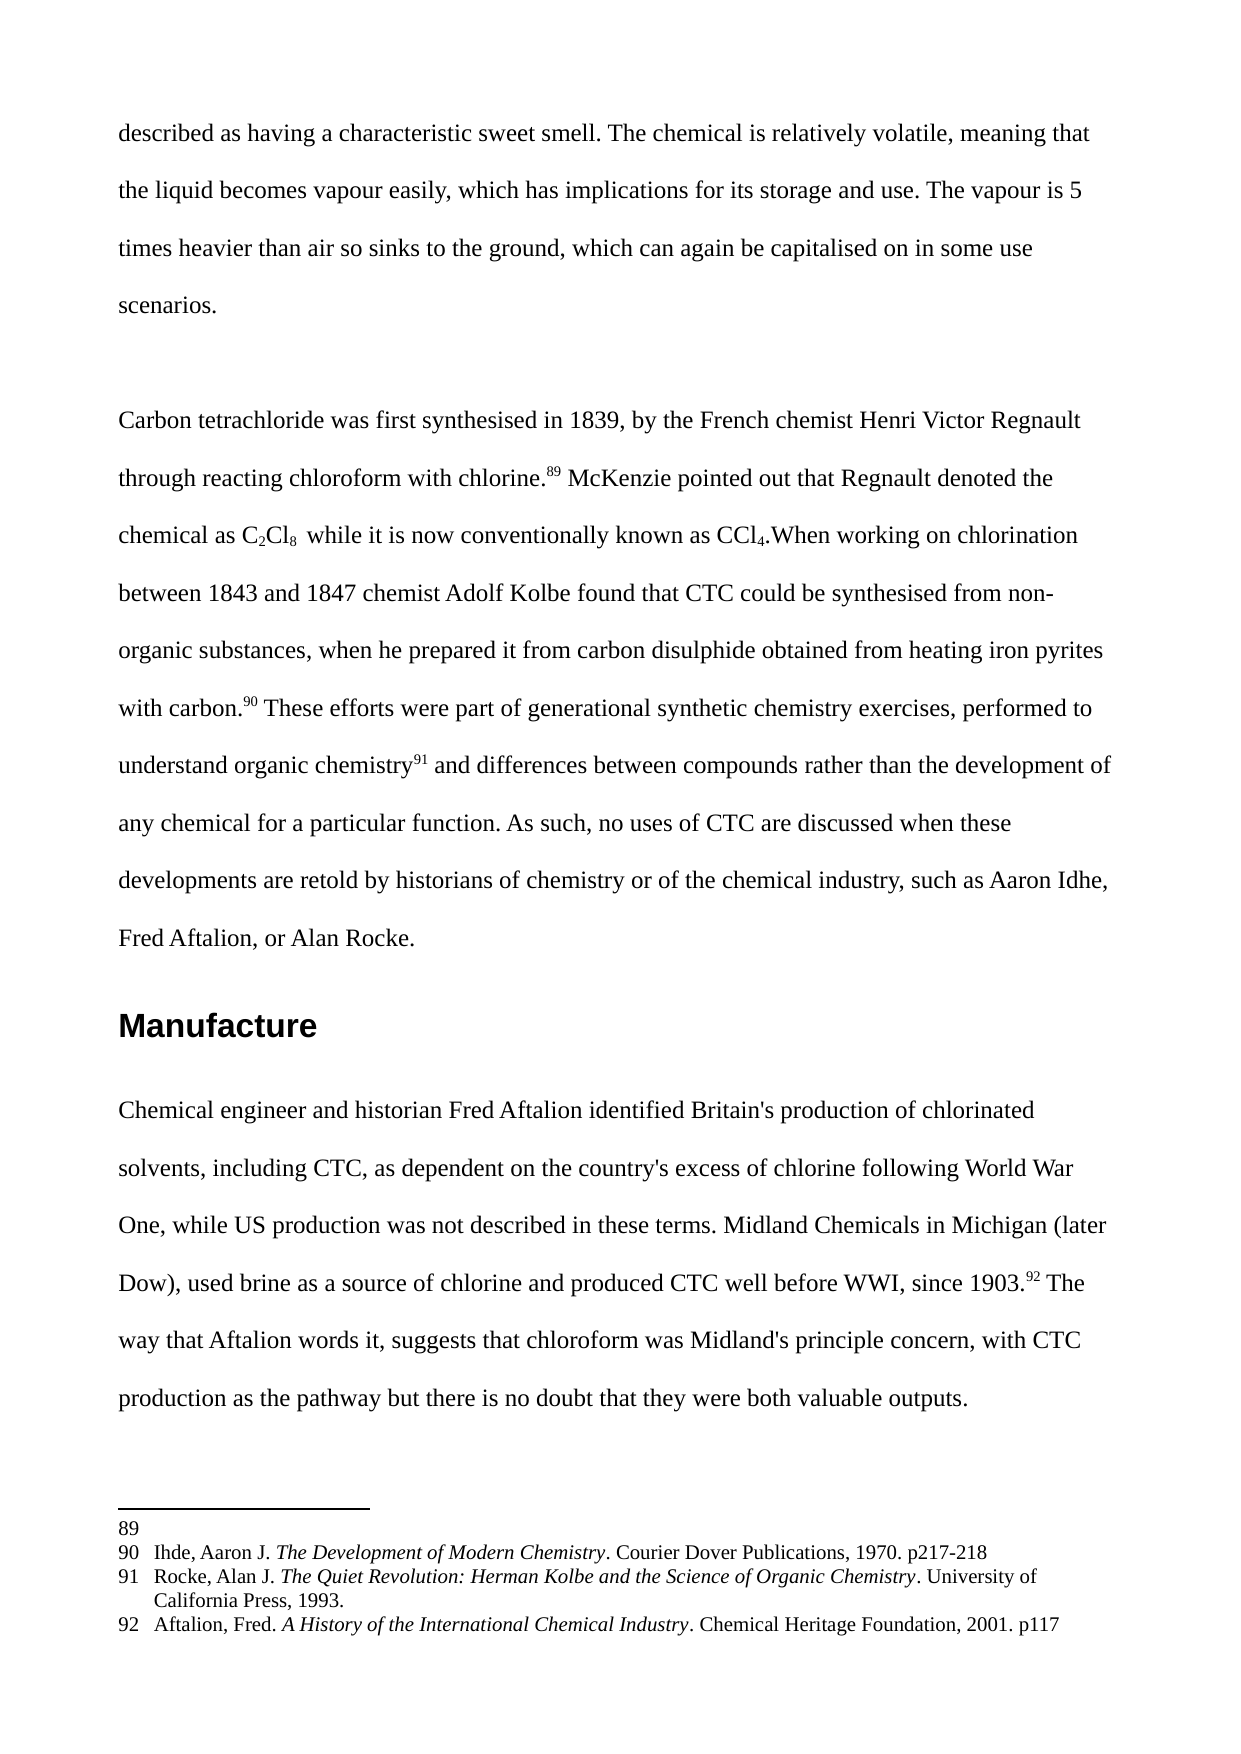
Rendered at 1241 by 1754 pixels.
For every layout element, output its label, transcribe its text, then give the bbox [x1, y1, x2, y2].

text Ihde, Aaron J. The Development of Modern Chemistry. Courier Dover Publications, 1970. p217-218 [118, 1539, 1122, 1564]
text Aftalion, Fred. A History of the International Chemical Industry. Chemical Heritage Foundation, 2001. p117 [118, 1612, 1122, 1636]
subtitle Manufacture [118, 1006, 1122, 1044]
text Rocke, Alan J. The Quiet Revolution: Herman Kolbe and the Science of Organic Chemistry. University of California Press, 1993. [118, 1564, 1122, 1612]
text Carbon tetrachloride was first synthesised in 1839, by the French chemist Henri Victor Regnault through reacting chloroform with chlorine. McKenzie pointed out that Regnault denoted the chemical as C2Cl8 while it is now conventionally known as CCl4.When working on chlorination between 1843 and 1847 chemist Adolf Kolbe found that CTC could be synthesised from non-organic substances, when he prepared it from carbon disulphide obtained from heating iron pyrites with carbon. These efforts were part of generational synthetic chemistry exercises, performed to understand organic chemistry and differences between compounds rather than the development of any chemical for a particular function. As such, no uses of CTC are discussed when these developments are retold by historians of chemistry or of the chemical industry, such as Aaron Idhe, Fred Aftalion, or Alan Rocke. [118, 406, 1122, 952]
text Chemical engineer and historian Fred Aftalion identified Britain's production of chlorinated solvents, including CTC, as dependent on the country's excess of chlorine following World War One, while US production was not described in these terms. Midland Chemicals in Michigan (later Dow), used brine as a source of chlorine and produced CTC well before WWI, since 1903. The way that Aftalion words it, suggests that chloroform was Midland's principle concern, with CTC production as the pathway but there is no doubt that they were both valuable outputs. [118, 1095, 1122, 1412]
text described as having a characteristic sweet smell. The chemical is relatively volatile, meaning that the liquid becomes vapour easily, which has implications for its storage and use. The vapour is 5 times heavier than air so sinks to the ground, which can again be capitalised on in some use scenarios. [118, 118, 1122, 319]
